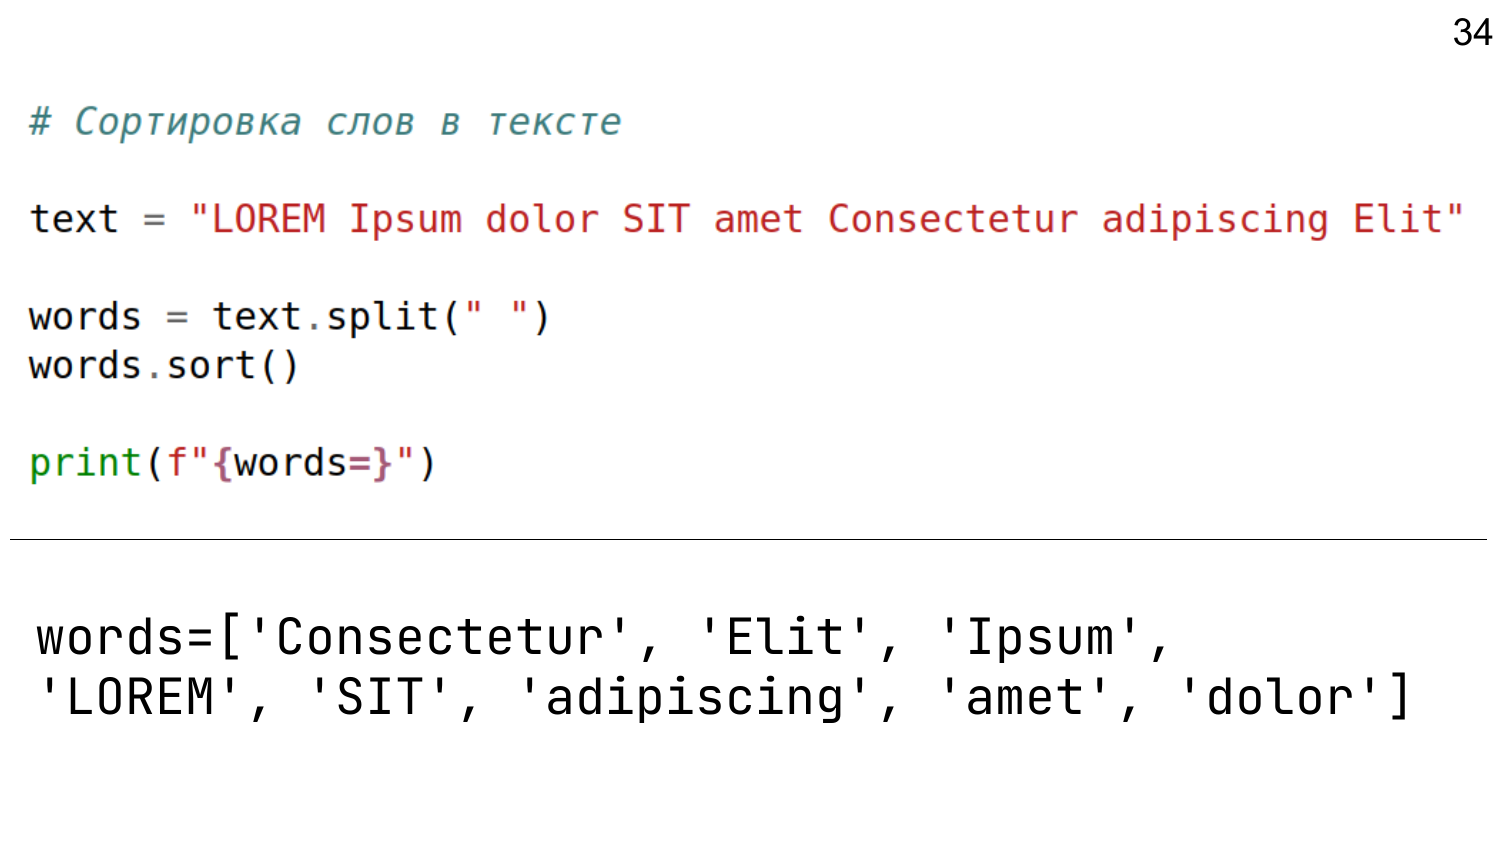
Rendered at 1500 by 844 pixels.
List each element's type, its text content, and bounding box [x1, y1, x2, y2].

text_box words=['Consectetur', 'Elit', 'Ipsum', 'LOREM', 'SIT', 'adipiscing', 'amet', 'dolor'] [35, 596, 1458, 765]
picture [15, 92, 1473, 503]
